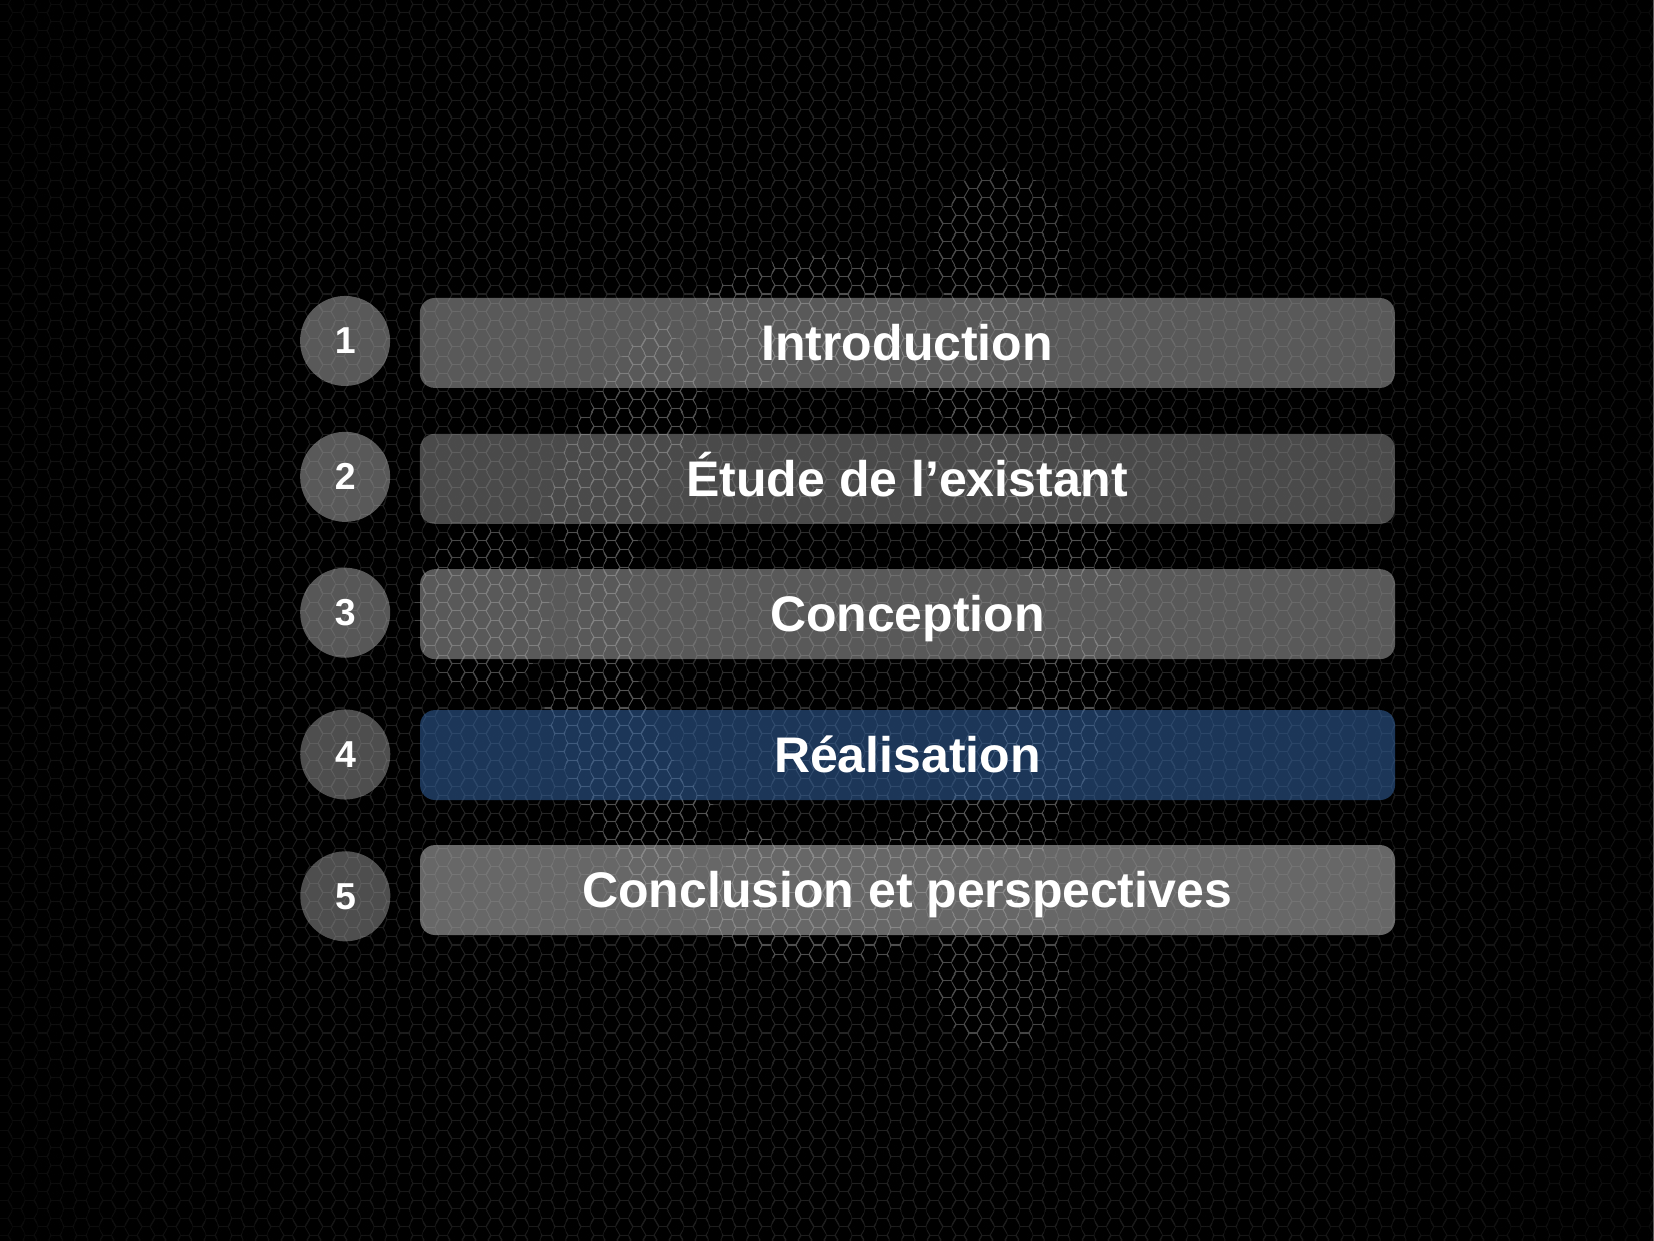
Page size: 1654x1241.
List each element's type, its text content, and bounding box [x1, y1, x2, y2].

text_box 3 [300, 567, 391, 658]
text_box Conception [420, 569, 1396, 660]
text_box Introduction [419, 297, 1395, 388]
text_box 1 [300, 295, 391, 386]
text_box 5 [300, 851, 391, 942]
text_box Conclusion et perspectives [420, 845, 1396, 936]
text_box 4 [300, 709, 391, 800]
text_box Étude de l’existant [419, 433, 1395, 524]
picture [0, 0, 1654, 1241]
text_box Réalisation [420, 710, 1396, 801]
text_box 2 [300, 431, 391, 522]
